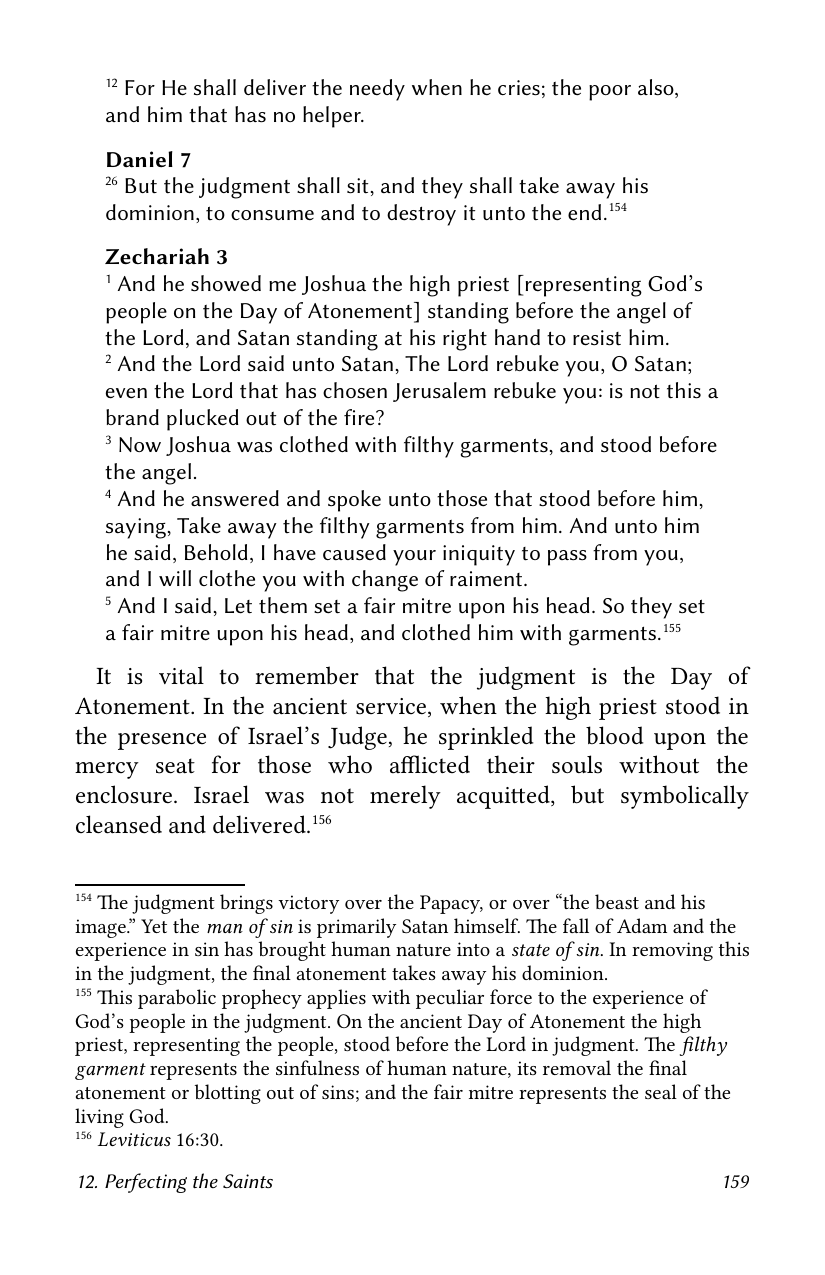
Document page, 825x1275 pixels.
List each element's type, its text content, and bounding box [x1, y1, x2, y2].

text 2 And the Lord said unto Satan, The Lord rebuke you, O Satan; even the Lord that has chosen Jerusalem rebuke you: is not this a brand plucked out of the fire? [105, 351, 720, 431]
text 3 Now Joshua was clothed with filthy garments, and stood before the angel. [105, 432, 720, 485]
text Zechariah 3 [105, 244, 750, 271]
text It is vital to remember that the judgment is the Day of Atonement. In the ancient service, when the high priest stood in the presence of Israel’s Judge, he sprinkled the blood upon the mercy seat for those who afflicted their souls without the enclosure. Israel was not merely acquitted, but symbolically cleansed and delivered. [75, 662, 750, 840]
text 5 And I said, Let them set a fair mitre upon his head. So they set a fair mitre upon his head, and clothed him with garments. [105, 593, 720, 646]
text 1 And he showed me Joshua the high priest [representing God’s people on the Day of Atonement] standing before the angel of the Lord, and Satan standing at his right hand to resist him. [105, 271, 720, 351]
text Leviticus 16:30. [75, 1128, 750, 1152]
text This parabolic prophecy applies with peculiar force to the experience of God’s people in the judgment. On the ancient Day of Atonement the high priest, representing the people, stood before the Lord in judgment. The filthy garment represents the sinfulness of human nature, its removal the final atonement or blotting out of sins; and the fair mitre represents the seal of the living God. [75, 986, 750, 1128]
text 12 For He shall deliver the needy when he cries; the poor also, and him that has no helper. [105, 75, 720, 128]
text 26 But the judgment shall sit, and they shall take away his dominion, to consume and to destroy it unto the end. [105, 173, 720, 226]
text The judgment brings victory over the Papacy, or over “the beast and his image.” Yet the man of sin is primarily Satan himself. The fall of Adam and the experience in sin has brought human nature into a state of sin. In removing this in the judgment, the final atonement takes away his dominion. [75, 891, 750, 986]
text 4 And he answered and spoke unto those that stood before him, saying, Take away the filthy garments from him. And unto him he said, Behold, I have caused your iniquity to pass from you, and I will clothe you with change of raiment. [105, 486, 720, 592]
text Daniel 7 [105, 147, 750, 173]
